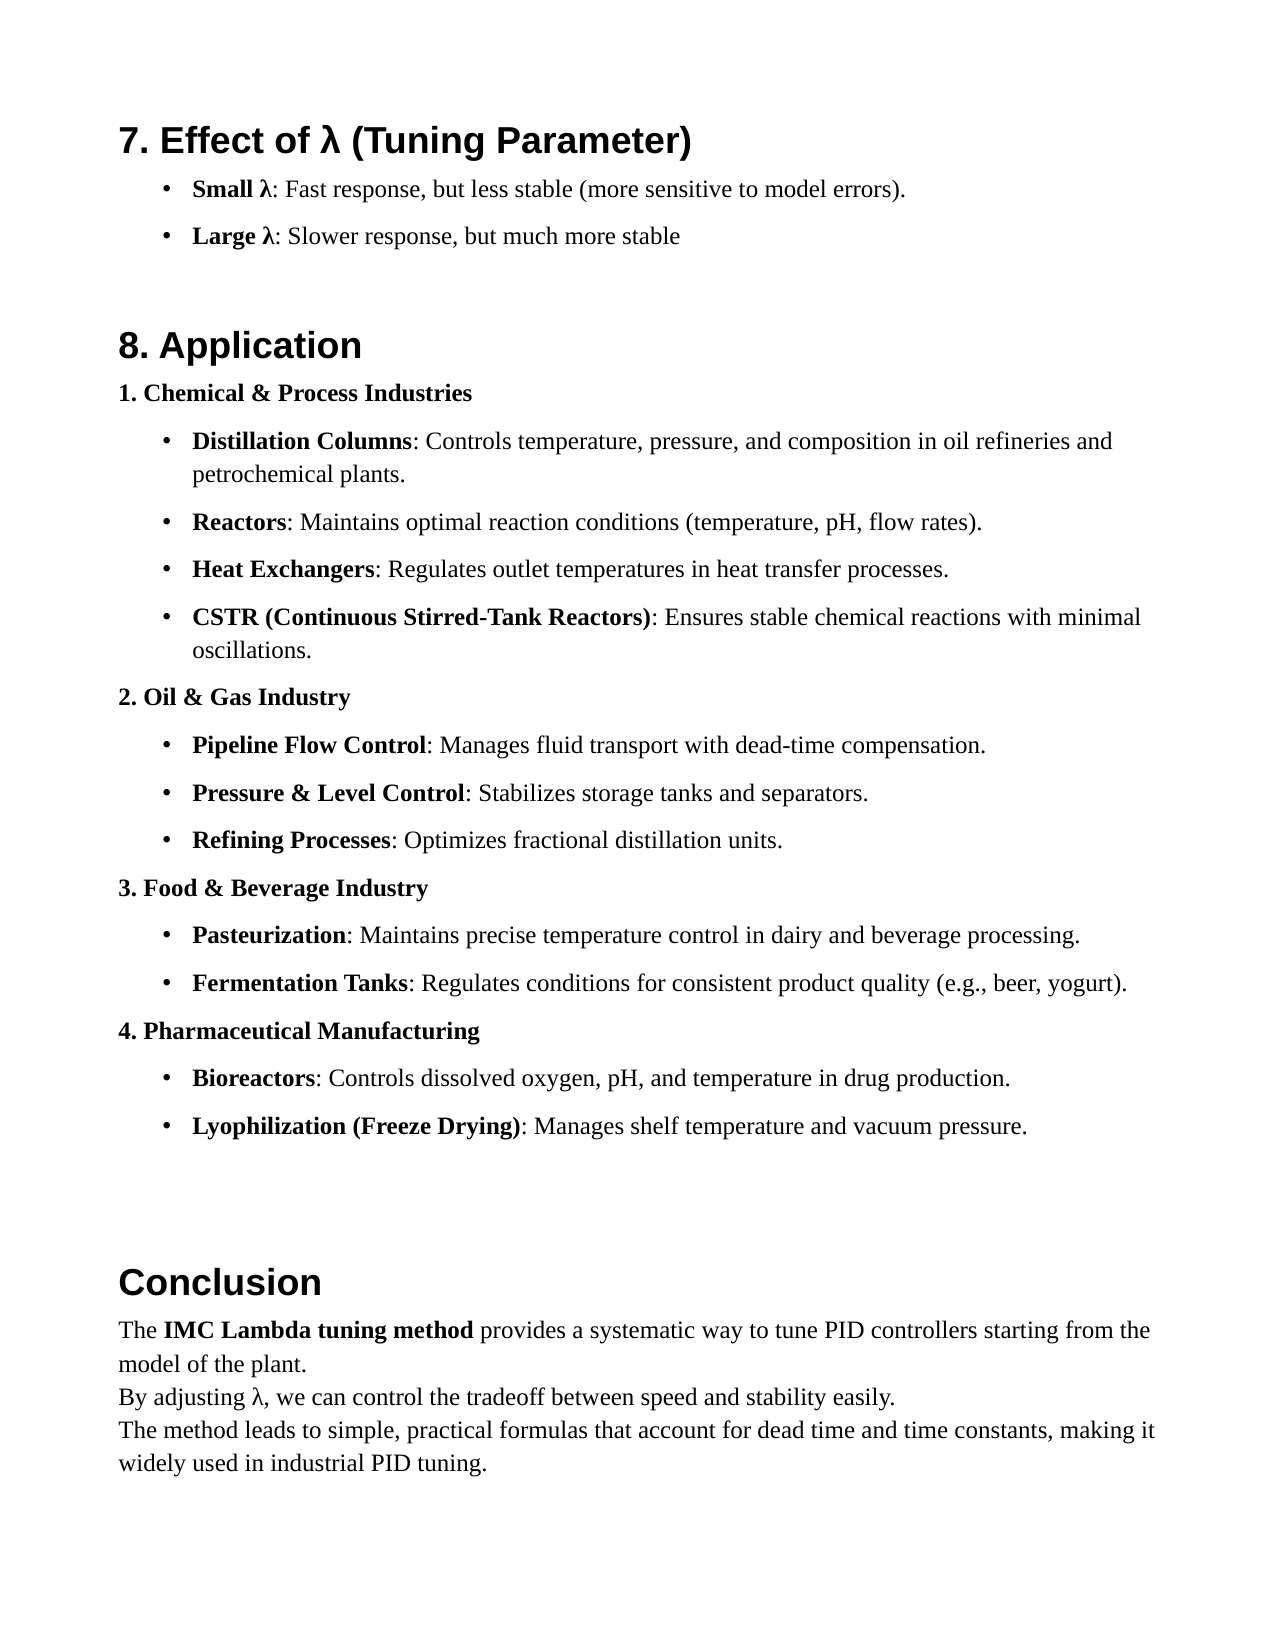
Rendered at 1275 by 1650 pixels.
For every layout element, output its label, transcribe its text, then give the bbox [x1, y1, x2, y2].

subtitle 8. Application [118, 323, 1157, 366]
list Bioreactors: Controls dissolved oxygen, pH, and temperature in drug production. [162, 1063, 1157, 1092]
list Lyophilization (Freeze Drying): Manages shelf temperature and vacuum pressure. [162, 1111, 1157, 1140]
list Refining Processes: Optimizes fractional distillation units. [162, 825, 1157, 854]
list CSTR (Continuous Stirred-Tank Reactors): Ensures stable chemical reactions with minimal oscillations. [162, 602, 1157, 664]
list Pasteurization: Maintains precise temperature control in dairy and beverage processing. [162, 921, 1157, 949]
list Small λ: Fast response, but less stable (more sensitive to model errors). [162, 174, 1157, 202]
subtitle Conclusion [118, 1260, 1157, 1303]
text 4. Pharmaceutical Manufacturing [118, 1016, 1157, 1044]
text 3. Food & Beverage Industry [118, 873, 1157, 902]
text 2. Oil & Gas Industry [118, 682, 1157, 711]
list Pressure & Level Control: Stabilizes storage tanks and separators. [162, 778, 1157, 806]
list Pipeline Flow Control: Manages fluid transport with dead-time compensation. [162, 730, 1157, 759]
text 1. Chemical & Process Industries [118, 378, 1157, 407]
subtitle 7. Effect of λ (Tuning Parameter) [118, 118, 1157, 161]
list Fermentation Tanks: Regulates conditions for consistent product quality (e.g., beer, yogurt). [162, 968, 1157, 997]
list Heat Exchangers: Regulates outlet temperatures in heat transfer processes. [162, 554, 1157, 583]
text The IMC Lambda tuning method provides a systematic way to tune PID controllers starting from the model of the plant. By adjusting λ, we can control the tradeoff between speed and stability easily. The method leads to simple, practical formulas that account for dead time and time constants, making it widely used in industrial PID tuning. [118, 1316, 1157, 1476]
list Reactors: Maintains optimal reaction conditions (temperature, pH, flow rates). [162, 507, 1157, 535]
list Distillation Columns: Controls temperature, pressure, and composition in oil refineries and petrochemical plants. [162, 426, 1157, 488]
list Large λ: Slower response, but much more stable [162, 221, 1157, 250]
